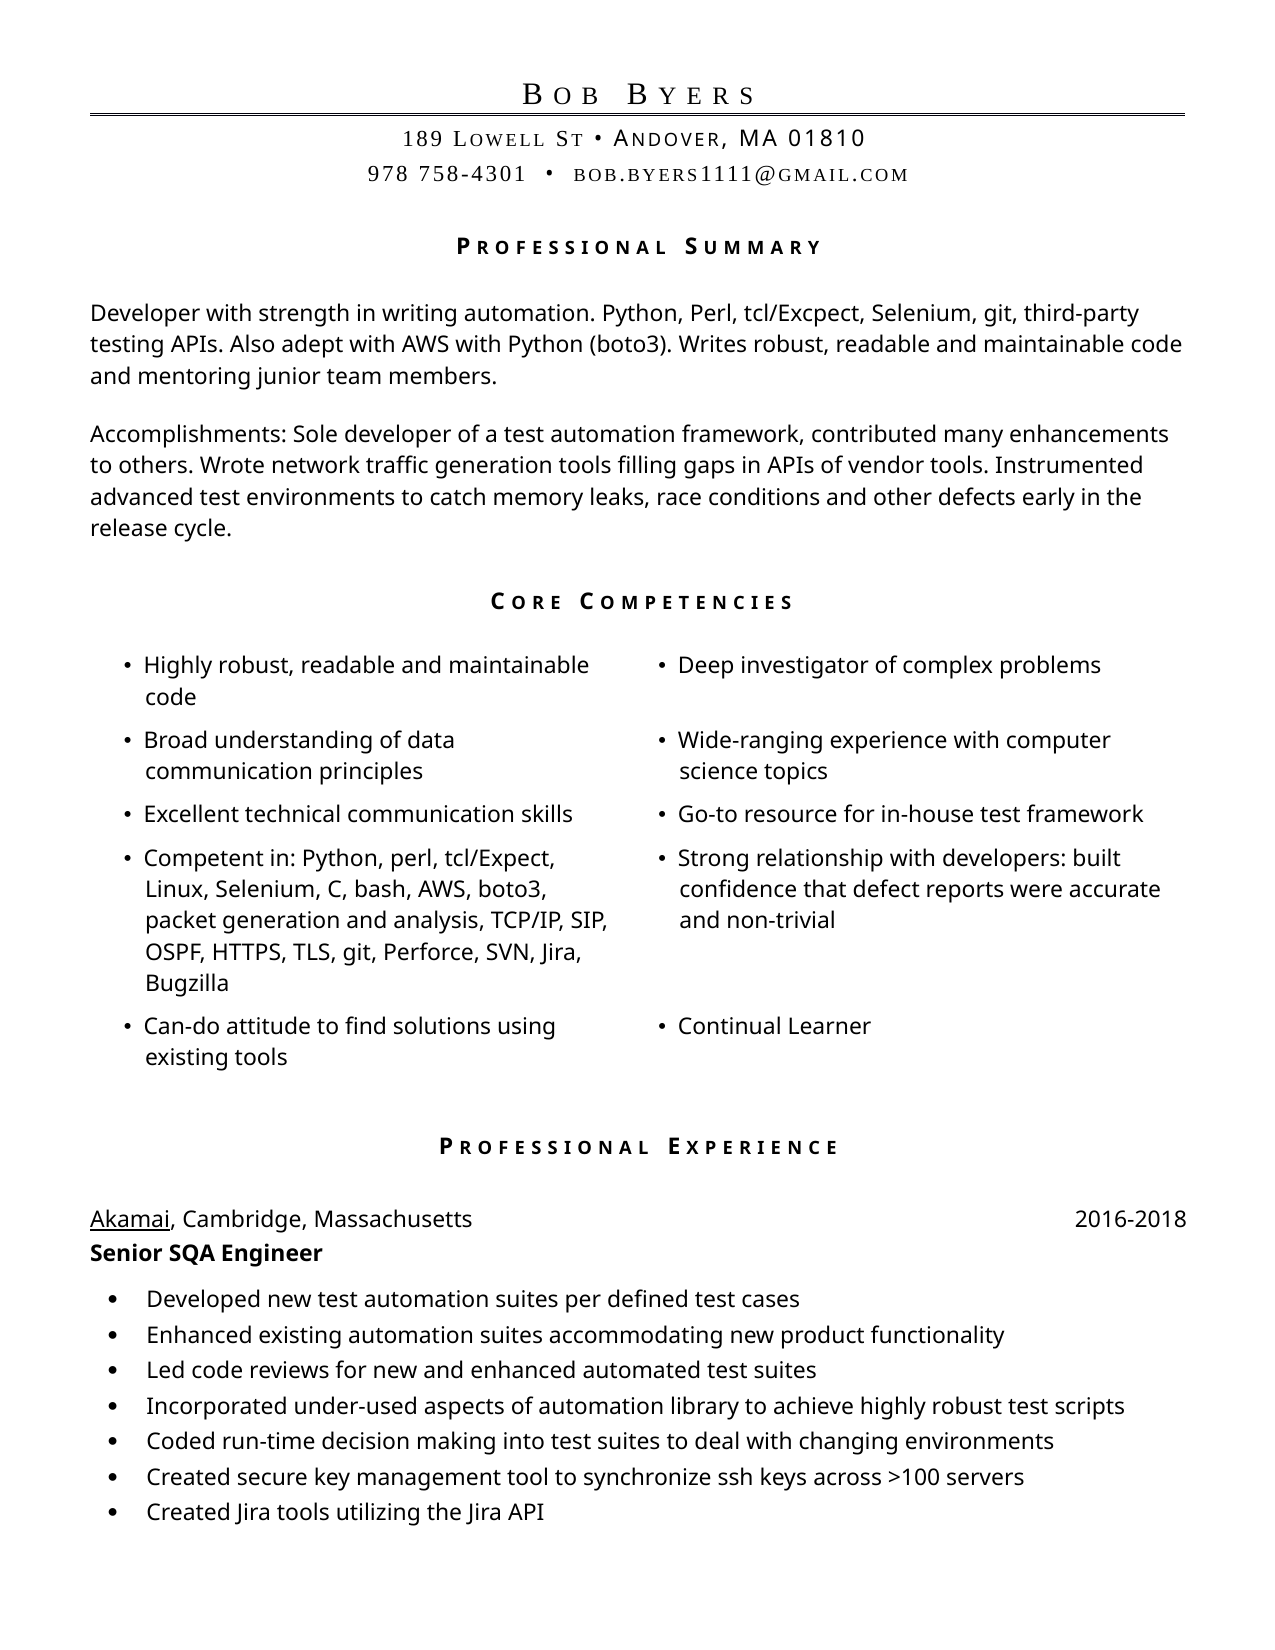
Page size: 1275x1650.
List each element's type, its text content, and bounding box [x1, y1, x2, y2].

list Coded run-time decision making into test suites to deal with changing environments [109, 1425, 1185, 1456]
table_header Highly robust, readable and maintainable code [90, 643, 624, 718]
text Professional Summary [90, 230, 1185, 261]
table_cell Go-to resource for in-house test framework [624, 792, 1185, 836]
title Bob Byers [90, 75, 1185, 113]
text Professional Experience [90, 1129, 1185, 1161]
title 189 Lowell St • Andover, MA 01810 [90, 122, 1185, 154]
text Developer with strength in writing automation. Python, Perl, tcl/Excpect, Selenium, git, third-party testing APIs. Also adept with AWS with Python (boto3). Writes robust, readable and maintainable code and mentoring junior team members. [90, 297, 1185, 391]
table_cell Broad understanding of data communication principles [90, 718, 624, 792]
text Senior SQA Engineer [90, 1237, 1185, 1268]
title 978 758-4301 • bob.byers1111@gmail.com [90, 157, 1185, 188]
table_cell Continual Learner [624, 1004, 1185, 1078]
list Enhanced existing automation suites accommodating new product functionality [109, 1319, 1185, 1350]
table_cell Strong relationship with developers: built confidence that defect reports were accurate and non-trivial [624, 836, 1185, 1004]
text Core Competencies [90, 585, 1185, 616]
list Created Jira tools utilizing the Jira API [109, 1496, 1185, 1527]
table_cell Competent in: Python, perl, tcl/Expect, Linux, Selenium, C, bash, AWS, boto3, packet generation and analysis, TCP/IP, SIP, OSPF, HTTPS, TLS, git, Perforce, SVN, Jira, Bugzilla [90, 836, 624, 1004]
table_cell Excellent technical communication skills [90, 792, 624, 836]
table_header Deep investigator of complex problems [624, 643, 1185, 718]
list Incorporated under-used aspects of automation library to achieve highly robust test scripts [109, 1389, 1185, 1421]
table_cell Wide-ranging experience with computer science topics [624, 718, 1185, 792]
table_cell Can-do attitude to find solutions using existing tools [90, 1004, 624, 1078]
text Accomplishments: Sole developer of a test automation framework, contributed many enhancements to others. Wrote network traffic generation tools filling gaps in APIs of vendor tools. Instrumented advanced test environments to catch memory leaks, race conditions and other defects early in the release cycle. [90, 418, 1185, 543]
text Akamai, Cambridge, Massachusetts 2016-2018 [90, 1203, 1185, 1234]
list Developed new test automation suites per defined test cases [109, 1283, 1185, 1314]
list Led code reviews for new and enhanced automated test suites [109, 1354, 1185, 1385]
list Created secure key management tool to synchronize ssh keys across >100 servers [109, 1460, 1185, 1492]
